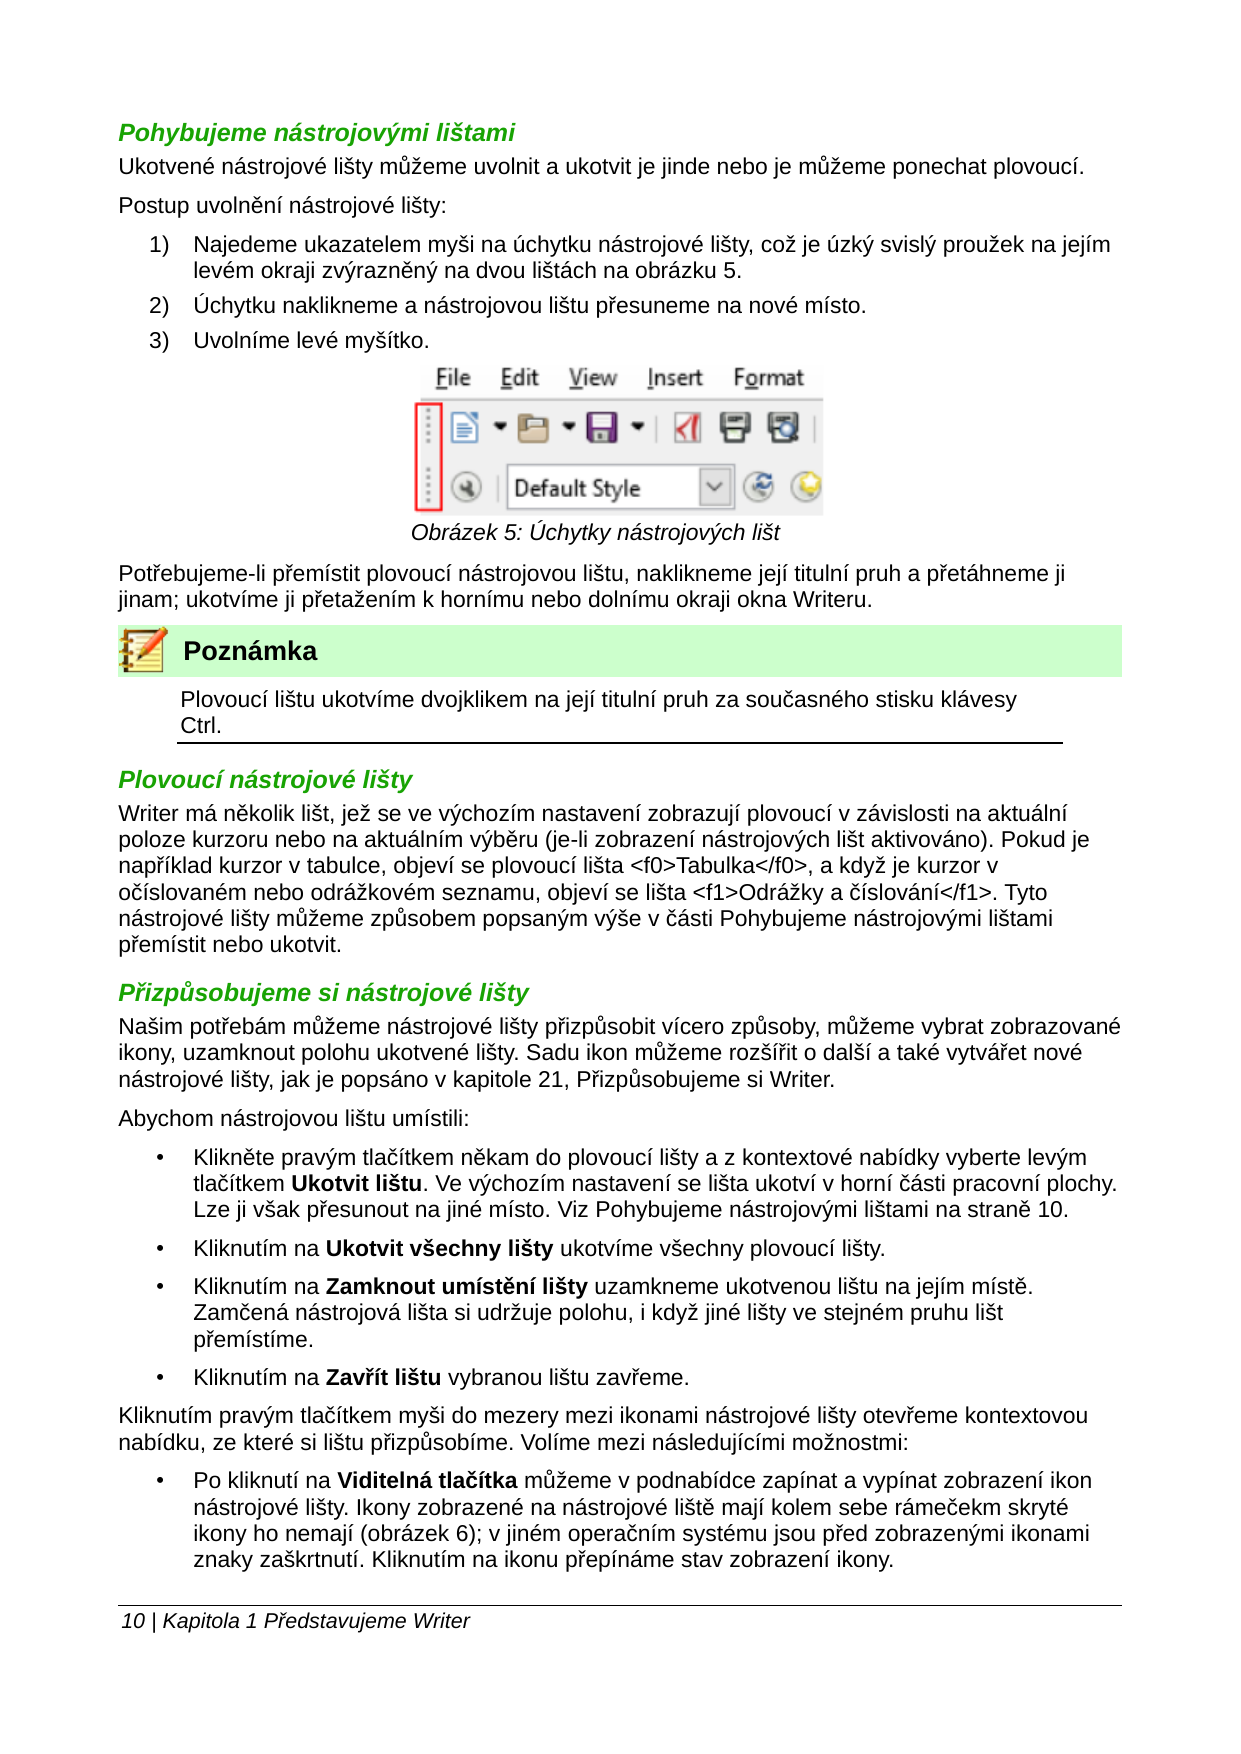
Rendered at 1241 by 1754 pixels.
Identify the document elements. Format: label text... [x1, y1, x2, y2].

text Potřebujeme-li přemístit plovoucí nástrojovou lištu, naklikneme její titulní pruh a přetáhneme ji jinam; ukotvíme ji přetažením k hornímu nebo dolnímu okraji okna Writeru. [118, 560, 1122, 612]
subtitle Plovoucí nástrojové lišty [118, 765, 1122, 794]
subtitle Přizpůsobujeme si nástrojové lišty [118, 978, 1122, 1007]
list Úchytku naklikneme a nástrojovou lištu přesuneme na nové místo. [169, 292, 1122, 318]
text Ukotvené nástrojové lišty můžeme uvolnit a ukotvit je jinde nebo je můžeme ponechat plovoucí. [118, 153, 1122, 179]
list Kliknutím na Ukotvit všechny lišty ukotvíme všechny plovoucí lišty. [156, 1234, 1122, 1261]
text Writer má několik lišt, jež se ve výchozím nastavení zobrazují plovoucí v závislosti na aktuální poloze kurzoru nebo na aktuálním výběru (je-li zobrazení nástrojových lišt aktivováno). Pokud je například kurzor v tabulce, objeví se plovoucí lišta <f0>Tabulka</f0>, a když je kurzor v očíslovaném nebo odrážkovém seznamu, objeví se lišta <f1>Odrážky a číslování</f1>. Tyto nástrojové lišty můžeme způsobem popsaným výše v části Pohybujeme nástrojovými lištami přemístit nebo ukotvit. [118, 799, 1122, 958]
text Našim potřebám můžeme nástrojové lišty přizpůsobit vícero způsoby, můžeme vybrat zobrazované ikony, uzamknout polohu ukotvené lišty. Sadu ikon můžeme rozšířit o další a také vytvářet nové nástrojové lišty, jak je popsáno v kapitole 21, Přizpůsobujeme si Writer. [118, 1013, 1122, 1092]
text Abychom nástrojovou lištu umístili: [118, 1104, 1122, 1131]
text Obrázek 5: Úchytky nástrojových lišt [411, 518, 830, 545]
list Postup uvolnění nástrojové lišty: [118, 192, 1122, 218]
list Najedeme ukazatelem myši na úchytku nástrojové lišty, což je úzký svislý proužek na jejím levém okraji zvýrazněný na dvou lištách na obrázku 5. [169, 231, 1122, 283]
picture [410, 365, 825, 519]
subtitle Poznámka [118, 633, 1122, 673]
list Po kliknutí na Viditelná tlačítka můžeme v podnabídce zapínat a vypínat zobrazení ikon nástrojové lišty. Ikony zobrazené na nástrojové liště mají kolem sebe rámečekm skryté ikony ho nemají (obrázek 6); v jiném operačním systému jsou před zobrazenými ikonami znaky zaškrtnutí. Kliknutím na ikonu přepínáme stav zobrazení ikony. [156, 1467, 1122, 1573]
list Klikněte pravým tlačítkem někam do plovoucí lišty a z kontextové nabídky vyberte levým tlačítkem Ukotvit lištu. Ve výchozím nastavení se lišta ukotví v horní části pracovní plochy. Lze ji však přesunout na jiné místo. Viz Pohybujeme nástrojovými lištami na straně 9. [156, 1143, 1122, 1222]
list Kliknutím na Zavřít lištu vybranou lištu zavřeme. [156, 1364, 1122, 1390]
list Kliknutím na Zamknout umístění lišty uzamkneme ukotvenou lištu na jejím místě. Zamčená nástrojová lišta si udržuje polohu, i když jiné lišty ve stejném pruhu lišt přemístíme. [156, 1273, 1122, 1352]
picture [119, 625, 170, 676]
list Uvolníme levé myšítko. [169, 327, 1122, 354]
text Kliknutím pravým tlačítkem myši do mezery mezi ikonami nástrojové lišty otevřeme kontextovou nabídku, ze které si lištu přizpůsobíme. Volíme mezi následujícími možnostmi: [118, 1402, 1122, 1455]
subtitle Pohybujeme nástrojovými lištami [118, 118, 1122, 147]
text Plovoucí lištu ukotvíme dvojklikem na její titulní pruh za současného stisku klávesy Ctrl. [177, 683, 1063, 742]
